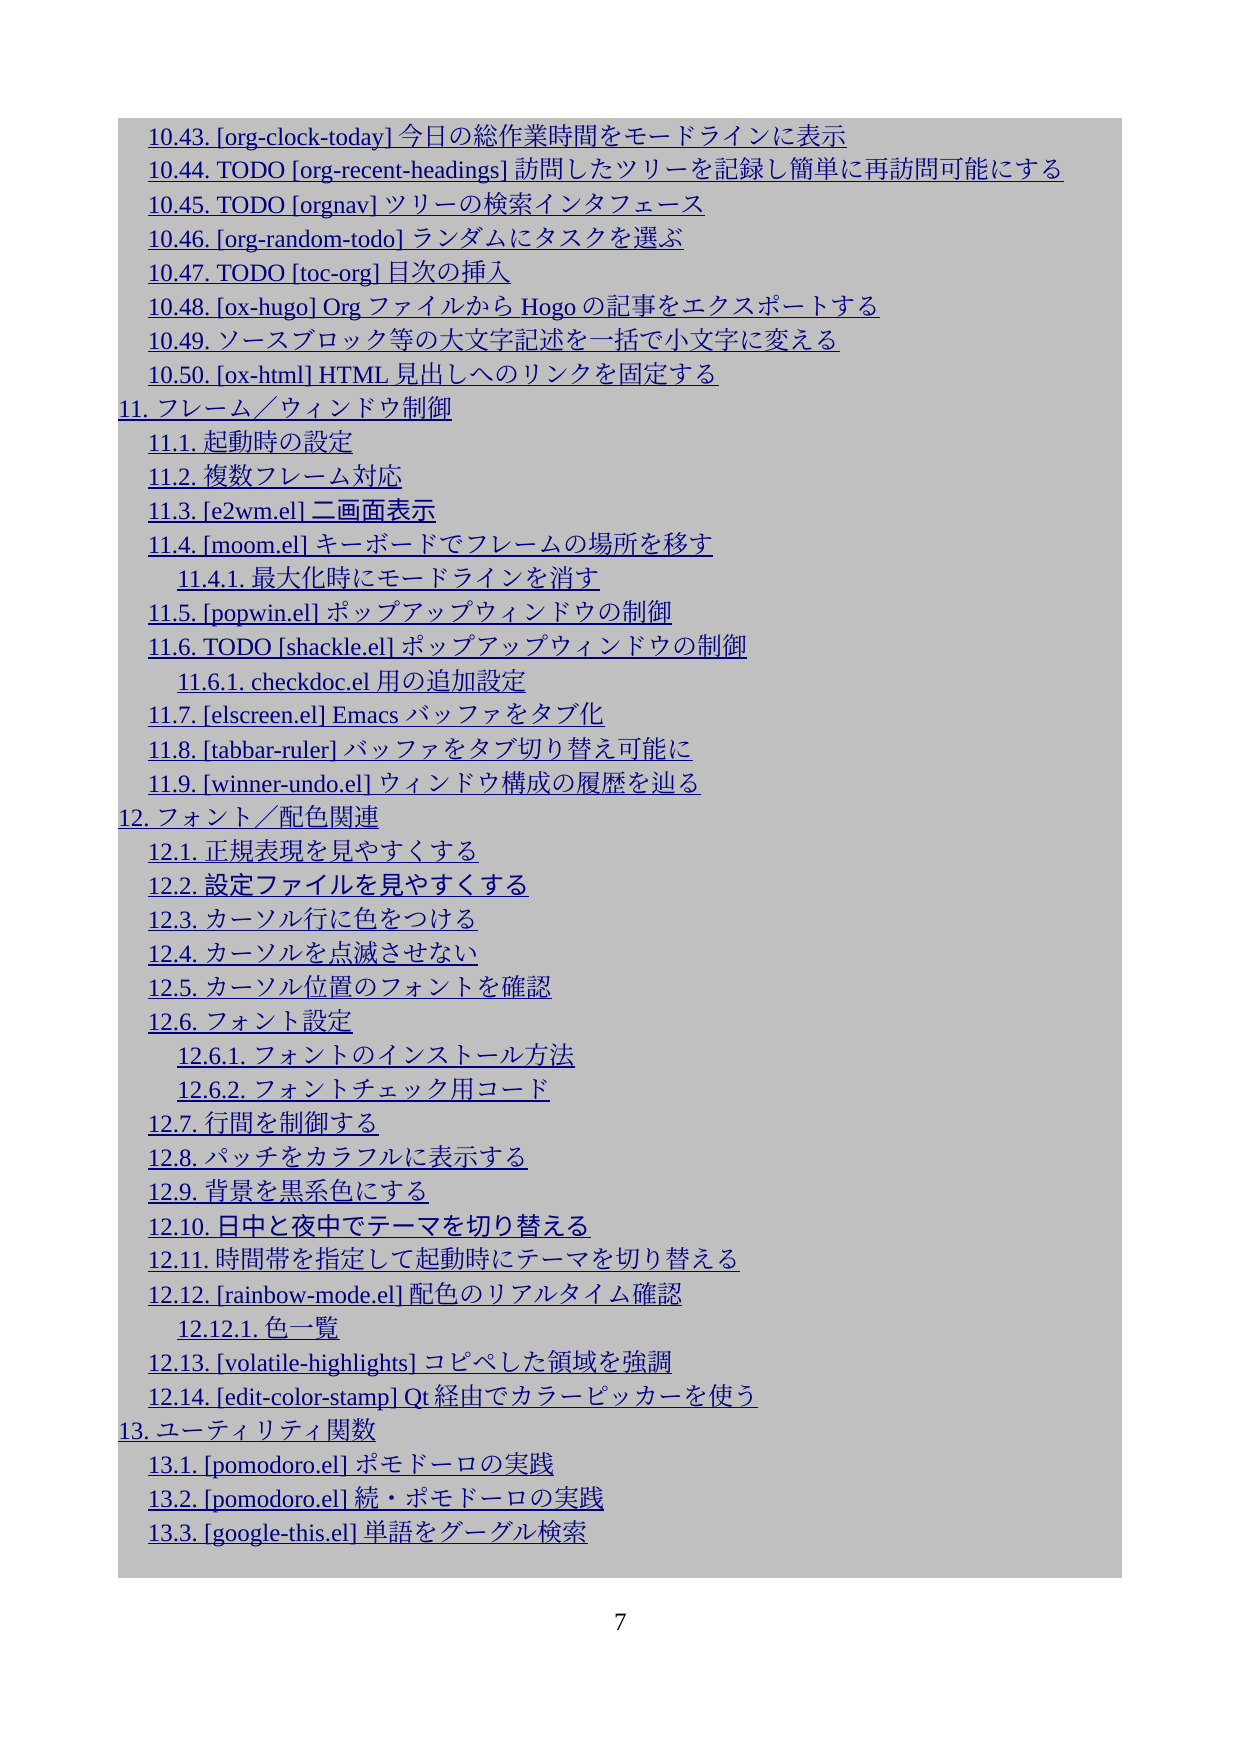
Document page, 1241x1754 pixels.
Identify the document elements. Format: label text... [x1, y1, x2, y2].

text 12. フォント／配色関連 [118, 799, 1122, 833]
text 11.4. [moom.el] キーボードでフレームの場所を移す [148, 527, 1122, 561]
text 11.9. [winner-undo.el] ウィンドウ構成の履歴を辿る [148, 765, 1122, 799]
text 12.12. [rainbow-mode.el] 配色のリアルタイム確認 [148, 1276, 1122, 1310]
text 12.10. 日中と夜中でテーマを切り替える [148, 1208, 1122, 1242]
text 11.1. 起動時の設定 [148, 425, 1122, 459]
text 12.11. 時間帯を指定して起動時にテーマを切り替える [148, 1242, 1122, 1276]
text 13.1. [pomodoro.el] ポモドーロの実践 [148, 1447, 1122, 1481]
text 12.9. 背景を黒系色にする [148, 1174, 1122, 1208]
text 12.3. カーソル行に色をつける [148, 902, 1122, 936]
text 10.50. [ox-html] HTML見出しへのリンクを固定する [148, 357, 1122, 391]
text 11.2. 複数フレーム対応 [148, 459, 1122, 493]
text 12.2. 設定ファイルを見やすくする [148, 867, 1122, 902]
text 12.14. [edit-color-stamp] Qt経由でカラーピッカーを使う [148, 1378, 1122, 1412]
text 11.4.1. 最大化時にモードラインを消す [177, 561, 1122, 595]
text 12.6. フォント設定 [148, 1004, 1122, 1038]
text 12.6.2. フォントチェック用コード [177, 1072, 1122, 1106]
text 10.44. TODO [org-recent-headings] 訪問したツリーを記録し簡単に再訪問可能にする [148, 152, 1122, 186]
text 10.45. TODO [orgnav] ツリーの検索インタフェース [148, 186, 1122, 220]
text 12.6.1. フォントのインストール方法 [177, 1038, 1122, 1072]
text 12.5. カーソル位置のフォントを確認 [148, 970, 1122, 1004]
text 10.49. ソースブロック等の大文字記述を一括で小文字に変える [148, 322, 1122, 357]
text 11.6.1. checkdoc.el 用の追加設定 [177, 663, 1122, 697]
text 12.4. カーソルを点滅させない [148, 936, 1122, 970]
text 10.48. [ox-hugo] OrgファイルからHogoの記事をエクスポートする [148, 288, 1122, 322]
text 10.47. TODO [toc-org] 目次の挿入 [148, 254, 1122, 288]
text 13.3. [google-this.el] 単語をグーグル検索 [148, 1515, 1122, 1549]
text 10.43. [org-clock-today] 今日の総作業時間をモードラインに表示 [148, 118, 1122, 152]
text 10.46. [org-random-todo] ランダムにタスクを選ぶ [148, 220, 1122, 254]
text 12.8. パッチをカラフルに表示する [148, 1140, 1122, 1174]
text 12.1. 正規表現を見やすくする [148, 833, 1122, 867]
text 11.5. [popwin.el] ポップアップウィンドウの制御 [148, 595, 1122, 629]
text 13. ユーティリティ関数 [118, 1412, 1122, 1447]
text 11.6. TODO [shackle.el] ポップアップウィンドウの制御 [148, 629, 1122, 663]
text 12.13. [volatile-highlights] コピペした領域を強調 [148, 1344, 1122, 1378]
text 12.12.1. 色一覧 [177, 1310, 1122, 1344]
text 12.7. 行間を制御する [148, 1106, 1122, 1140]
text 11.8. [tabbar-ruler] バッファをタブ切り替え可能に [148, 731, 1122, 765]
text 11. フレーム／ウィンドウ制御 [118, 391, 1122, 425]
text 13.2. [pomodoro.el] 続・ポモドーロの実践 [148, 1481, 1122, 1515]
text 11.3. [e2wm.el] 二画面表示 [148, 493, 1122, 527]
text 11.7. [elscreen.el] Emacs バッファをタブ化 [148, 697, 1122, 731]
